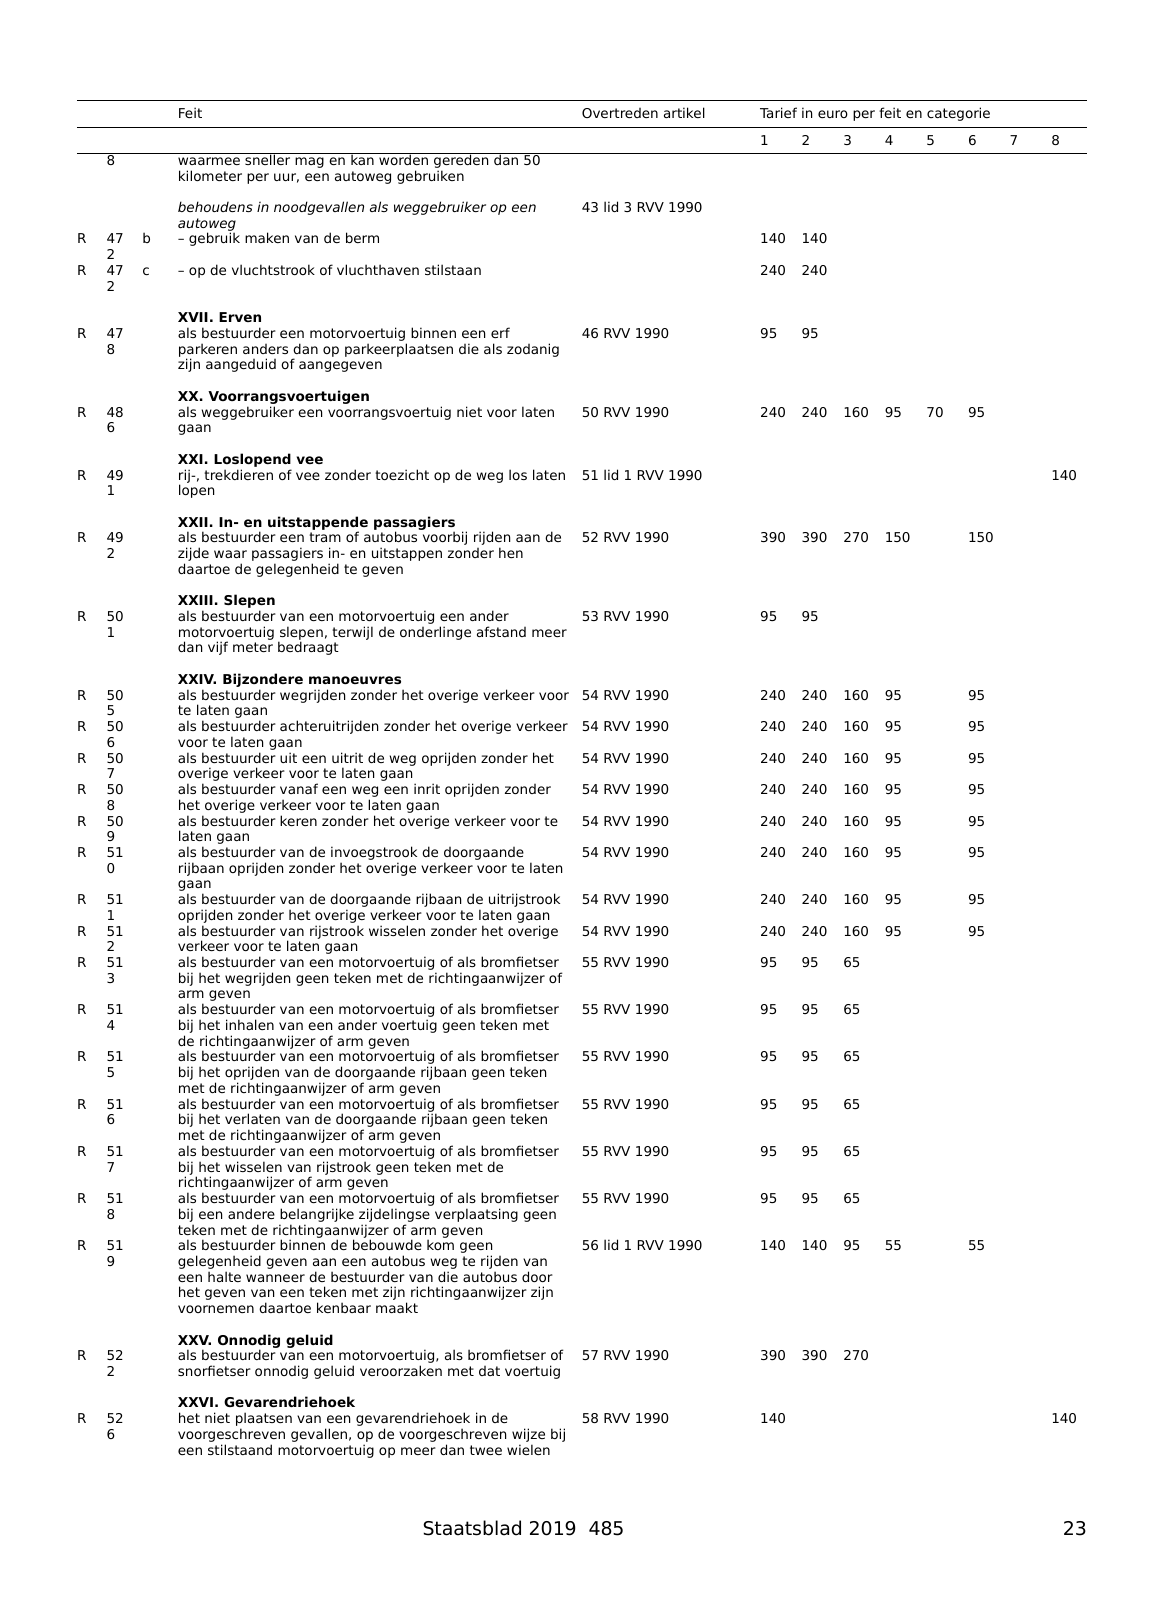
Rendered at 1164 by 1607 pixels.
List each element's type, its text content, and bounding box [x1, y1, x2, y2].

table_cell [1004, 845, 1045, 892]
table_cell [101, 1395, 136, 1411]
table_cell R [77, 1238, 101, 1317]
table_cell [1045, 1333, 1087, 1348]
table_cell [962, 656, 1003, 672]
table_cell 140 [754, 1411, 796, 1458]
table_cell R [77, 326, 101, 373]
table_cell [837, 672, 879, 687]
table_cell [962, 593, 1003, 609]
table_cell 240 [796, 845, 837, 892]
table_cell 95 [754, 609, 796, 656]
table_cell 95 [796, 1049, 837, 1096]
table_cell [1004, 719, 1045, 750]
table_cell 515 [101, 1049, 136, 1096]
table_cell [920, 609, 962, 656]
table_cell [1045, 1191, 1087, 1238]
table_cell [962, 467, 1003, 499]
table_cell als weggebruiker een voorrangsvoertuig niet voor laten gaan [172, 404, 576, 436]
table_cell [837, 467, 879, 499]
table_cell [837, 389, 879, 404]
table_cell [576, 231, 754, 263]
table_cell [920, 1317, 962, 1332]
table_cell [879, 1380, 920, 1395]
table_cell 240 [796, 263, 837, 294]
table_cell 514 [101, 1002, 136, 1049]
table_cell [962, 1096, 1003, 1144]
table_cell 240 [796, 924, 837, 955]
table_cell [920, 1144, 962, 1191]
table_cell 240 [754, 404, 796, 436]
table_cell [576, 1317, 754, 1332]
table_cell [136, 672, 172, 687]
table_cell 95 [879, 845, 920, 892]
table_cell [879, 1049, 920, 1096]
table_cell [879, 310, 920, 326]
table_cell [1004, 813, 1045, 845]
table_cell [101, 310, 136, 326]
table_cell [962, 154, 1003, 184]
table_cell [879, 231, 920, 263]
table_cell [101, 128, 136, 153]
table_cell [1004, 310, 1045, 326]
table_cell 95 [754, 955, 796, 1002]
table_cell R [77, 955, 101, 1002]
table_cell [576, 310, 754, 326]
table_cell [1004, 1144, 1045, 1191]
table_cell [754, 672, 796, 687]
table_cell 95 [879, 750, 920, 782]
table_cell 517 [101, 1144, 136, 1191]
table_cell 160 [837, 404, 879, 436]
table_cell 472 [101, 263, 136, 294]
table_cell R [77, 924, 101, 955]
table_cell 55 RVV 1990 [576, 1049, 754, 1096]
table_cell [920, 373, 962, 389]
table_cell [962, 1411, 1003, 1458]
table_cell [754, 184, 796, 200]
table_cell als bestuurder uit een uitrit de weg oprijden zonder het overige verkeer voor te laten gaan [172, 750, 576, 782]
table_cell [920, 467, 962, 499]
table_cell [576, 515, 754, 530]
table_cell [576, 263, 754, 294]
table_cell XVII. Erven [172, 310, 576, 326]
table_cell als bestuurder keren zonder het overige verkeer voor te laten gaan [172, 813, 576, 845]
table_cell R [77, 782, 101, 813]
table_cell [962, 672, 1003, 687]
table_cell [920, 1191, 962, 1238]
table_cell c [136, 263, 172, 294]
table_cell 522 [101, 1348, 136, 1379]
table_cell [576, 389, 754, 404]
table_cell [101, 1333, 136, 1348]
table_cell [136, 1191, 172, 1238]
table_cell 140 [754, 1238, 796, 1317]
table_cell [101, 1380, 136, 1395]
table_cell 95 [754, 1002, 796, 1049]
table_cell [136, 1333, 172, 1348]
table_cell [1004, 373, 1045, 389]
table_cell [1045, 404, 1087, 436]
table_cell [101, 373, 136, 389]
table_cell 55 RVV 1990 [576, 1144, 754, 1191]
table_cell [1045, 436, 1087, 452]
table_cell [962, 436, 1003, 452]
table_cell 2 [796, 128, 837, 153]
table_cell 95 [796, 1191, 837, 1238]
table_cell [77, 184, 101, 200]
table_cell [1004, 184, 1045, 200]
table_cell [837, 656, 879, 672]
table_cell [796, 389, 837, 404]
table_cell [136, 1238, 172, 1317]
table_cell 95 [879, 813, 920, 845]
table_cell [879, 1002, 920, 1049]
table_cell [136, 892, 172, 923]
table_cell [136, 593, 172, 609]
table_cell [920, 310, 962, 326]
table_cell 4 [879, 128, 920, 153]
table_cell 160 [837, 813, 879, 845]
table_cell 95 [796, 955, 837, 1002]
table_cell [1004, 1348, 1045, 1379]
table_cell [796, 656, 837, 672]
table_cell als bestuurder een tram of autobus voorbij rijden aan de zijde waar passagiers in- en uitstappen zonder hen daartoe de gelegenheid te geven [172, 530, 576, 577]
table_cell [879, 1348, 920, 1379]
table_cell 57 RVV 1990 [576, 1348, 754, 1379]
table_cell [1045, 578, 1087, 593]
table_cell [920, 1049, 962, 1096]
table_cell [77, 294, 101, 310]
table_cell 140 [1045, 467, 1087, 499]
table_cell 95 [962, 924, 1003, 955]
table_cell 55 RVV 1990 [576, 1191, 754, 1238]
table_header [77, 101, 101, 127]
table_cell 95 [879, 782, 920, 813]
table_cell [754, 656, 796, 672]
table_cell 140 [796, 231, 837, 263]
table_cell 526 [101, 1411, 136, 1458]
table_cell [879, 452, 920, 467]
table_cell [77, 593, 101, 609]
table_cell [754, 1333, 796, 1348]
table_cell [754, 1317, 796, 1332]
table_cell [1004, 1380, 1045, 1395]
table_cell 150 [879, 530, 920, 577]
table_cell [879, 955, 920, 1002]
table_cell [754, 436, 796, 452]
table_cell [136, 1348, 172, 1379]
table_cell [796, 154, 837, 184]
table_cell als bestuurder van een motorvoertuig of als bromfietser bij het wegrijden geen teken met de richtingaanwijzer of arm geven [172, 955, 576, 1002]
table_cell XXII. In- en uitstappende passagiers [172, 515, 576, 530]
table_cell [920, 436, 962, 452]
table_cell [920, 1380, 962, 1395]
table_cell [1045, 1096, 1087, 1144]
table_cell 65 [837, 955, 879, 1002]
table_cell [837, 1395, 879, 1411]
table_cell [136, 436, 172, 452]
table_cell 506 [101, 719, 136, 750]
table_cell [962, 200, 1003, 231]
table_cell 95 [796, 1144, 837, 1191]
table_cell [101, 578, 136, 593]
table_cell 511 [101, 892, 136, 923]
table_cell [576, 578, 754, 593]
table_cell [576, 1380, 754, 1395]
table_cell [796, 184, 837, 200]
table_cell [962, 294, 1003, 310]
table_cell [1045, 1380, 1087, 1395]
table_cell [962, 389, 1003, 404]
table_cell [1004, 530, 1045, 577]
table_cell 95 [962, 719, 1003, 750]
table_cell 56 lid 1 RVV 1990 [576, 1238, 754, 1317]
table_cell [754, 294, 796, 310]
table_cell R [77, 1411, 101, 1458]
table_cell 140 [796, 1238, 837, 1317]
table_cell [136, 452, 172, 467]
table_cell [837, 578, 879, 593]
table_cell [920, 1333, 962, 1348]
table_cell [879, 154, 920, 184]
table_cell [920, 688, 962, 719]
table_cell [962, 1348, 1003, 1379]
table_cell [101, 1317, 136, 1332]
table_cell [879, 373, 920, 389]
table_cell [101, 499, 136, 514]
table_cell [837, 373, 879, 389]
table_cell 160 [837, 688, 879, 719]
table_cell [1004, 656, 1045, 672]
table_cell [77, 128, 101, 153]
table_cell 508 [101, 782, 136, 813]
table_cell R [77, 1096, 101, 1144]
table_cell 390 [796, 530, 837, 577]
table_cell 140 [754, 231, 796, 263]
table_cell [1004, 294, 1045, 310]
table_cell [920, 593, 962, 609]
table_cell [136, 1411, 172, 1458]
table_cell als bestuurder van een motorvoertuig of als bromfietser bij het oprijden van de doorgaande rijbaan geen teken met de richtingaanwijzer of arm geven [172, 1049, 576, 1096]
table_cell als bestuurder een motorvoertuig binnen een erf parkeren anders dan op parkeerplaatsen die als zodanig zijn aangeduid of aangegeven [172, 326, 576, 373]
table_cell [879, 294, 920, 310]
table_cell 491 [101, 467, 136, 499]
table_cell [879, 656, 920, 672]
table_cell 472 [101, 231, 136, 263]
table_cell [101, 515, 136, 530]
table_cell [962, 310, 1003, 326]
table_cell 55 RVV 1990 [576, 1002, 754, 1049]
table_cell [576, 656, 754, 672]
table_cell [576, 154, 754, 184]
table_cell [920, 672, 962, 687]
table_cell R [77, 1144, 101, 1191]
table_cell [136, 782, 172, 813]
table_cell 150 [962, 530, 1003, 577]
table_cell 160 [837, 750, 879, 782]
table_cell [920, 1002, 962, 1049]
table_cell [1045, 955, 1087, 1002]
table_cell R [77, 609, 101, 656]
table_cell 95 [879, 924, 920, 955]
table_cell [796, 672, 837, 687]
table_cell [879, 184, 920, 200]
table_cell R [77, 892, 101, 923]
table_cell [920, 845, 962, 892]
table_cell als bestuurder van rijstrook wisselen zonder het overige verkeer voor te laten gaan [172, 924, 576, 955]
table_cell 509 [101, 813, 136, 845]
table_cell [576, 436, 754, 452]
table_cell 65 [837, 1191, 879, 1238]
table_cell 95 [796, 1002, 837, 1049]
table_cell 8 [101, 154, 136, 184]
table_cell [1004, 1096, 1045, 1144]
table_cell [77, 1317, 101, 1332]
table_cell [837, 326, 879, 373]
table_cell 6 [962, 128, 1003, 153]
table_cell [172, 1380, 576, 1395]
table_cell [754, 452, 796, 467]
table_cell [754, 578, 796, 593]
table_cell als bestuurder van de invoegstrook de doorgaande rijbaan oprijden zonder het overige verkeer voor te laten gaan [172, 845, 576, 892]
table_cell [962, 1317, 1003, 1332]
table_cell [796, 1333, 837, 1348]
table_cell 54 RVV 1990 [576, 688, 754, 719]
table_cell 240 [796, 719, 837, 750]
table_cell [962, 326, 1003, 373]
table_cell [1045, 813, 1087, 845]
table_cell 54 RVV 1990 [576, 750, 754, 782]
table_cell [1004, 892, 1045, 923]
table_cell 95 [962, 813, 1003, 845]
table_cell [172, 436, 576, 452]
table_cell [920, 515, 962, 530]
table_cell [1004, 782, 1045, 813]
table_cell [837, 294, 879, 310]
table_cell [136, 154, 172, 184]
table_cell 240 [754, 924, 796, 955]
table_cell [796, 294, 837, 310]
table_cell [879, 436, 920, 452]
table_cell [796, 200, 837, 231]
table_cell als bestuurder van een motorvoertuig of als bromfietser bij het verlaten van de doorgaande rijbaan geen teken met de richtingaanwijzer of arm geven [172, 1096, 576, 1144]
table_cell [136, 688, 172, 719]
table_cell 95 [754, 326, 796, 373]
table_cell [1004, 924, 1045, 955]
table_cell 240 [754, 892, 796, 923]
table_cell [920, 184, 962, 200]
table_cell [920, 452, 962, 467]
table_cell [136, 310, 172, 326]
table_cell [754, 373, 796, 389]
table_cell [136, 609, 172, 656]
table_cell [879, 200, 920, 231]
table_cell 1 [754, 128, 796, 153]
table_cell R [77, 719, 101, 750]
table_cell 160 [837, 924, 879, 955]
table_cell [796, 467, 837, 499]
table_cell [1045, 1144, 1087, 1191]
table_cell [837, 593, 879, 609]
table_cell 510 [101, 845, 136, 892]
table_cell [77, 452, 101, 467]
table_cell [172, 1317, 576, 1332]
table_cell [962, 578, 1003, 593]
table_cell R [77, 467, 101, 499]
table_cell [754, 310, 796, 326]
table_cell [754, 154, 796, 184]
table_cell 240 [754, 719, 796, 750]
table_cell [837, 499, 879, 514]
table_cell [136, 1049, 172, 1096]
table_cell als bestuurder van de doorgaande rijbaan de uitrijstrook oprijden zonder het overige verkeer voor te laten gaan [172, 892, 576, 923]
table_cell R [77, 231, 101, 263]
table_cell [1004, 1002, 1045, 1049]
table_cell 52 RVV 1990 [576, 530, 754, 577]
table_header [101, 101, 136, 127]
table_cell [77, 578, 101, 593]
table_cell R [77, 263, 101, 294]
table_cell [796, 499, 837, 514]
table_cell R [77, 1191, 101, 1238]
table_cell [1045, 845, 1087, 892]
table_cell [754, 467, 796, 499]
table_cell [136, 530, 172, 577]
table_cell [879, 1096, 920, 1144]
table_cell [1004, 436, 1045, 452]
table_cell [136, 389, 172, 404]
table_cell [920, 231, 962, 263]
table_cell [136, 515, 172, 530]
table_cell [879, 1411, 920, 1458]
table_cell [920, 154, 962, 184]
table_cell [77, 1395, 101, 1411]
table_cell [101, 389, 136, 404]
table_cell [1045, 688, 1087, 719]
table_cell 240 [754, 750, 796, 782]
table_cell R [77, 1002, 101, 1049]
table_cell 390 [754, 1348, 796, 1379]
table_cell 513 [101, 955, 136, 1002]
table_cell [1045, 231, 1087, 263]
table_cell [101, 593, 136, 609]
table_cell 270 [837, 530, 879, 577]
table_cell [920, 389, 962, 404]
table_cell [1004, 672, 1045, 687]
table_cell [920, 1238, 962, 1317]
table_header Feit [172, 101, 576, 127]
table_cell 512 [101, 924, 136, 955]
table_cell [172, 128, 576, 153]
table_cell [1045, 310, 1087, 326]
table_cell 55 RVV 1990 [576, 1096, 754, 1144]
table_cell [962, 1144, 1003, 1191]
table_cell [136, 499, 172, 514]
table_header Tarief in euro per feit en categorie [754, 101, 1087, 127]
table_cell [754, 593, 796, 609]
table_cell [1045, 1317, 1087, 1332]
table_cell [962, 955, 1003, 1002]
table_cell 478 [101, 326, 136, 373]
table_cell [796, 515, 837, 530]
table_cell [879, 672, 920, 687]
table_cell 54 RVV 1990 [576, 782, 754, 813]
table_cell 95 [879, 404, 920, 436]
table_cell [1045, 719, 1087, 750]
table_cell [920, 200, 962, 231]
table_cell [136, 1395, 172, 1411]
table_cell als bestuurder binnen de bebouwde kom geen gelegenheid geven aan een autobus weg te rijden van een halte wanneer de bestuurder van die autobus door het geven van een teken met zijn richtingaanwijzer zijn voornemen daartoe kenbaar maakt [172, 1238, 576, 1317]
table_cell [1004, 955, 1045, 1002]
table_cell [576, 128, 754, 153]
table_cell [1004, 1238, 1045, 1317]
table_cell [754, 515, 796, 530]
table_cell [837, 154, 879, 184]
table_cell [879, 326, 920, 373]
table_cell [962, 452, 1003, 467]
table_cell [1004, 1191, 1045, 1238]
table_cell [1004, 578, 1045, 593]
table_cell [920, 924, 962, 955]
table_cell [754, 200, 796, 231]
table_cell [962, 499, 1003, 514]
table_cell rij-, trekdieren of vee zonder toezicht op de weg los laten lopen [172, 467, 576, 499]
table_cell [1045, 656, 1087, 672]
table_cell [1045, 530, 1087, 577]
table_cell [77, 656, 101, 672]
table_cell [879, 1191, 920, 1238]
table_header Overtreden artikel [576, 101, 754, 127]
table_cell 54 RVV 1990 [576, 924, 754, 955]
table_cell [962, 1395, 1003, 1411]
table_cell [101, 436, 136, 452]
table_cell [1004, 593, 1045, 609]
table_cell [1045, 593, 1087, 609]
table_cell 160 [837, 892, 879, 923]
table_cell [879, 1317, 920, 1332]
table_cell [576, 1395, 754, 1411]
table_cell R [77, 813, 101, 845]
table_cell behoudens in noodgevallen als weggebruiker op een autoweg [172, 200, 576, 231]
table_cell [879, 467, 920, 499]
table_cell [1004, 404, 1045, 436]
table_cell [136, 373, 172, 389]
table_cell [136, 326, 172, 373]
table_cell R [77, 404, 101, 436]
table_cell [879, 389, 920, 404]
table_cell [77, 1380, 101, 1395]
table_cell 55 [962, 1238, 1003, 1317]
table_cell 95 [962, 404, 1003, 436]
table_cell [920, 578, 962, 593]
table_cell 140 [1045, 1411, 1087, 1458]
table_cell 46 RVV 1990 [576, 326, 754, 373]
table_cell [77, 1333, 101, 1348]
table_cell 518 [101, 1191, 136, 1238]
table_cell [962, 263, 1003, 294]
table_cell [754, 499, 796, 514]
table_cell 53 RVV 1990 [576, 609, 754, 656]
table_cell 95 [754, 1144, 796, 1191]
table_cell [920, 892, 962, 923]
table_cell R [77, 750, 101, 782]
table_cell [136, 845, 172, 892]
table_cell [879, 578, 920, 593]
table_cell 390 [754, 530, 796, 577]
table_cell [920, 750, 962, 782]
table_cell [920, 263, 962, 294]
table_cell [837, 1333, 879, 1348]
table_cell [1045, 389, 1087, 404]
table_cell [754, 389, 796, 404]
table_cell [920, 813, 962, 845]
table_cell [837, 184, 879, 200]
table_cell 507 [101, 750, 136, 782]
table_cell [920, 1348, 962, 1379]
table_cell 95 [962, 688, 1003, 719]
table_cell [1004, 750, 1045, 782]
table_cell [101, 672, 136, 687]
table_cell [1045, 1238, 1087, 1317]
table_cell 43 lid 3 RVV 1990 [576, 200, 754, 231]
table_cell als bestuurder van een motorvoertuig of als bromfietser bij een andere belangrijke zijdelingse verplaatsing geen teken met de richtingaanwijzer of arm geven [172, 1191, 576, 1238]
table_cell [962, 1191, 1003, 1238]
table_cell [77, 310, 101, 326]
table_cell R [77, 845, 101, 892]
table_cell [136, 128, 172, 153]
table_cell [837, 200, 879, 231]
table_cell [796, 593, 837, 609]
table_cell [136, 1144, 172, 1191]
table_cell 95 [754, 1096, 796, 1144]
table_cell 95 [837, 1238, 879, 1317]
table_cell [1045, 452, 1087, 467]
table_cell [920, 955, 962, 1002]
table_cell [837, 436, 879, 452]
table_cell [920, 719, 962, 750]
table_cell [796, 436, 837, 452]
table_cell XX. Voorrangsvoertuigen [172, 389, 576, 404]
table_cell [796, 1380, 837, 1395]
table_cell [962, 1380, 1003, 1395]
table_cell [796, 1317, 837, 1332]
table_cell [796, 1411, 837, 1458]
table_cell R [77, 1348, 101, 1379]
table_cell [920, 656, 962, 672]
table_cell [136, 750, 172, 782]
table_cell [77, 389, 101, 404]
table_cell 501 [101, 609, 136, 656]
table_cell [77, 373, 101, 389]
table_cell [77, 499, 101, 514]
table_cell [837, 1317, 879, 1332]
table_cell [962, 609, 1003, 656]
table_cell [77, 436, 101, 452]
table_cell 160 [837, 845, 879, 892]
table_cell als bestuurder van een motorvoertuig een ander motorvoertuig slepen, terwijl de onderlinge afstand meer dan vijf meter bedraagt [172, 609, 576, 656]
table_cell als bestuurder van een motorvoertuig of als bromfietser bij het inhalen van een ander voertuig geen teken met de richtingaanwijzer of arm geven [172, 1002, 576, 1049]
table_cell 95 [879, 892, 920, 923]
table_cell 95 [796, 609, 837, 656]
table_cell [962, 184, 1003, 200]
table_cell 8 [1045, 128, 1087, 153]
table_cell 65 [837, 1002, 879, 1049]
table_cell [879, 499, 920, 514]
table_cell [1045, 892, 1087, 923]
table_cell [576, 452, 754, 467]
table_cell [77, 672, 101, 687]
table_cell [1004, 1317, 1045, 1332]
table_cell [879, 1144, 920, 1191]
table_cell [576, 184, 754, 200]
table_cell [1045, 924, 1087, 955]
table_cell [962, 1049, 1003, 1096]
table_cell 55 [879, 1238, 920, 1317]
table_cell [136, 1002, 172, 1049]
table_cell [1004, 200, 1045, 231]
table_cell [136, 294, 172, 310]
table_cell [1045, 184, 1087, 200]
table_cell [172, 578, 576, 593]
table_cell [1045, 1348, 1087, 1379]
table_cell [962, 1333, 1003, 1348]
table_cell 54 RVV 1990 [576, 845, 754, 892]
table_cell [136, 200, 172, 231]
table_cell [172, 656, 576, 672]
table_cell [77, 515, 101, 530]
table_cell [136, 1317, 172, 1332]
table_cell [77, 154, 101, 184]
table_cell [1004, 263, 1045, 294]
table_cell 55 RVV 1990 [576, 955, 754, 1002]
table_cell [136, 467, 172, 499]
table_cell [136, 656, 172, 672]
table_cell [101, 200, 136, 231]
table_cell [1045, 782, 1087, 813]
table_cell R [77, 688, 101, 719]
table_cell [101, 184, 136, 200]
table_cell 70 [920, 404, 962, 436]
table_cell 95 [962, 845, 1003, 892]
table_cell 50 RVV 1990 [576, 404, 754, 436]
table_cell 95 [879, 688, 920, 719]
table_cell 486 [101, 404, 136, 436]
table_cell [1045, 1395, 1087, 1411]
table_cell [1004, 1411, 1045, 1458]
table_cell [962, 231, 1003, 263]
table_cell [136, 1096, 172, 1144]
table_cell [754, 1395, 796, 1411]
table_cell 65 [837, 1049, 879, 1096]
table_cell 505 [101, 688, 136, 719]
table_cell 54 RVV 1990 [576, 719, 754, 750]
table_cell [837, 1380, 879, 1395]
table_cell [1045, 326, 1087, 373]
table_cell 65 [837, 1144, 879, 1191]
table_cell [136, 184, 172, 200]
table_cell als bestuurder van een motorvoertuig of als bromfietser bij het wisselen van rijstrook geen teken met de richtingaanwijzer of arm geven [172, 1144, 576, 1191]
table_cell als bestuurder vanaf een weg een inrit oprijden zonder het overige verkeer voor te laten gaan [172, 782, 576, 813]
table_cell [1045, 499, 1087, 514]
table_cell [136, 578, 172, 593]
table_cell [1004, 467, 1045, 499]
table_cell [920, 499, 962, 514]
table_cell [754, 1380, 796, 1395]
table_cell [1045, 263, 1087, 294]
table_cell [1045, 1049, 1087, 1096]
table_cell [1004, 499, 1045, 514]
table_cell [576, 593, 754, 609]
table_cell 240 [796, 782, 837, 813]
table_cell 51 lid 1 RVV 1990 [576, 467, 754, 499]
table_cell [1004, 1395, 1045, 1411]
table_cell [962, 373, 1003, 389]
table_cell R [77, 530, 101, 577]
table_cell [136, 719, 172, 750]
table_cell [576, 672, 754, 687]
table_cell [1045, 373, 1087, 389]
table_cell 270 [837, 1348, 879, 1379]
table_cell [576, 373, 754, 389]
table_cell [796, 373, 837, 389]
table_cell 240 [754, 845, 796, 892]
table_cell 240 [796, 404, 837, 436]
table_cell [101, 452, 136, 467]
table_cell [837, 609, 879, 656]
table_cell 240 [796, 813, 837, 845]
table_cell waarmee sneller mag en kan worden gereden dan 50 kilometer per uur, een autoweg gebruiken [172, 154, 576, 184]
table_cell [837, 1411, 879, 1458]
table_cell [136, 813, 172, 845]
table_cell [136, 1380, 172, 1395]
table_cell – gebruik maken van de berm [172, 231, 576, 263]
table_cell [1045, 200, 1087, 231]
table_cell 95 [796, 326, 837, 373]
table_cell [879, 609, 920, 656]
table_cell [1004, 688, 1045, 719]
table_cell [962, 515, 1003, 530]
table_cell [101, 294, 136, 310]
table_cell XXV. Onnodig geluid [172, 1333, 576, 1348]
table_cell [879, 1333, 920, 1348]
table_cell als bestuurder van een motorvoertuig, als bromfietser of snorfietser onnodig geluid veroorzaken met dat voertuig [172, 1348, 576, 1379]
table_cell [920, 1096, 962, 1144]
table_cell 240 [796, 688, 837, 719]
table_cell 3 [837, 128, 879, 153]
table_cell [1045, 672, 1087, 687]
table_cell [77, 200, 101, 231]
table_cell [136, 924, 172, 955]
table_cell 58 RVV 1990 [576, 1411, 754, 1458]
table_cell [101, 656, 136, 672]
table_cell [879, 515, 920, 530]
table_cell [136, 404, 172, 436]
table_cell als bestuurder achteruitrijden zonder het overige verkeer voor te laten gaan [172, 719, 576, 750]
table_cell als bestuurder wegrijden zonder het overige verkeer voor te laten gaan [172, 688, 576, 719]
table_cell 95 [754, 1191, 796, 1238]
table_cell [1045, 1002, 1087, 1049]
table_cell [172, 184, 576, 200]
table_cell [962, 1002, 1003, 1049]
table_cell [920, 530, 962, 577]
table_cell [837, 310, 879, 326]
table_cell b [136, 231, 172, 263]
table_cell [1045, 154, 1087, 184]
table_cell 5 [920, 128, 962, 153]
table_cell [172, 294, 576, 310]
table_cell 95 [879, 719, 920, 750]
table_cell [879, 263, 920, 294]
table_cell 160 [837, 719, 879, 750]
table_header [136, 101, 172, 127]
table_cell [1004, 1049, 1045, 1096]
table_cell het niet plaatsen van een gevarendriehoek in de voorgeschreven gevallen, op de voorgeschreven wijze bij een stilstaand motorvoertuig op meer dan twee wielen [172, 1411, 576, 1458]
table_cell XXI. Loslopend vee [172, 452, 576, 467]
table_cell [1004, 515, 1045, 530]
table_cell [837, 452, 879, 467]
table_cell 95 [796, 1096, 837, 1144]
table_cell [172, 373, 576, 389]
table_cell [1045, 294, 1087, 310]
table_cell 240 [754, 782, 796, 813]
table_cell XXVI. Gevarendriehoek [172, 1395, 576, 1411]
table_cell [920, 294, 962, 310]
table_cell [920, 1411, 962, 1458]
table_cell [920, 326, 962, 373]
table_cell [1004, 609, 1045, 656]
table_cell 390 [796, 1348, 837, 1379]
table_cell [796, 1395, 837, 1411]
table_cell [1004, 154, 1045, 184]
table_cell R [77, 1049, 101, 1096]
table_cell 240 [754, 688, 796, 719]
table_cell 95 [962, 782, 1003, 813]
table_cell [1004, 231, 1045, 263]
table_cell 7 [1004, 128, 1045, 153]
table_cell 240 [754, 263, 796, 294]
table_cell 95 [962, 892, 1003, 923]
table_cell [1004, 326, 1045, 373]
table_cell [136, 955, 172, 1002]
table_cell 95 [962, 750, 1003, 782]
table_cell [1045, 609, 1087, 656]
table_cell [879, 1395, 920, 1411]
table_cell [796, 578, 837, 593]
table_cell XXIII. Slepen [172, 593, 576, 609]
table_cell XXIV. Bijzondere manoeuvres [172, 672, 576, 687]
table_cell [576, 499, 754, 514]
table_cell – op de vluchtstrook of vluchthaven stilstaan [172, 263, 576, 294]
table_cell [837, 515, 879, 530]
table_cell [920, 782, 962, 813]
table_cell [1045, 515, 1087, 530]
table_cell 160 [837, 782, 879, 813]
table_cell [172, 499, 576, 514]
table_cell [796, 452, 837, 467]
table_cell [1004, 389, 1045, 404]
table_cell 65 [837, 1096, 879, 1144]
table_cell [796, 310, 837, 326]
table_cell [1004, 1333, 1045, 1348]
table_cell 54 RVV 1990 [576, 813, 754, 845]
table_cell [1004, 452, 1045, 467]
table_cell [576, 1333, 754, 1348]
table_cell 519 [101, 1238, 136, 1317]
table_cell 240 [796, 750, 837, 782]
table_cell [576, 294, 754, 310]
table_cell 240 [796, 892, 837, 923]
table_cell [1045, 750, 1087, 782]
table_cell 240 [754, 813, 796, 845]
table_cell 492 [101, 530, 136, 577]
table_cell [920, 1395, 962, 1411]
table_cell 516 [101, 1096, 136, 1144]
table_cell [837, 263, 879, 294]
table_cell [879, 593, 920, 609]
table_cell 54 RVV 1990 [576, 892, 754, 923]
table_cell 95 [754, 1049, 796, 1096]
table_cell [837, 231, 879, 263]
